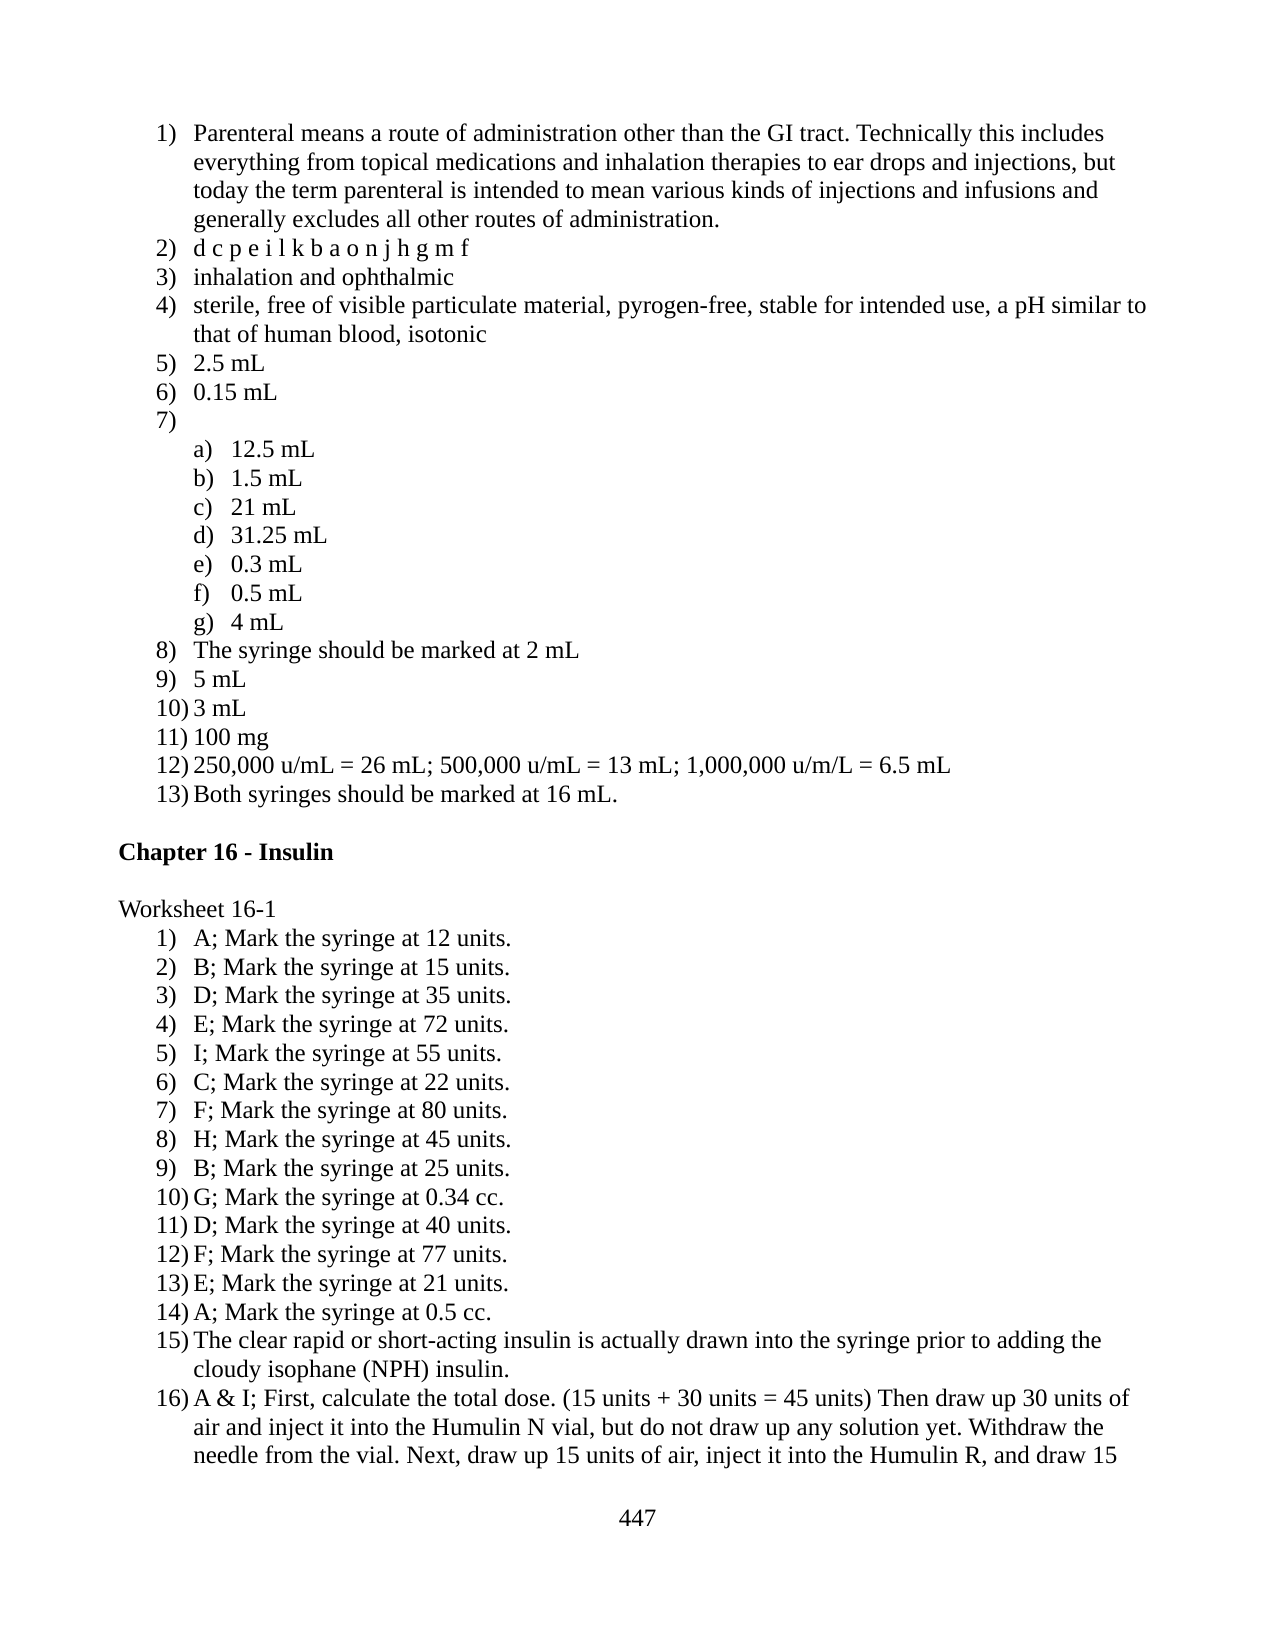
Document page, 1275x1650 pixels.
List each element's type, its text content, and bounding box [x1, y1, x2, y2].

list 1.5 mL [193, 463, 1157, 492]
list 0.3 mL [193, 549, 1157, 578]
list C; Mark the syringe at 22 units. [156, 1067, 1157, 1096]
list 100 mg [156, 722, 1157, 751]
list A & I; First, calculate the total dose. (15 units + 30 units = 45 units) Then draw up 30 units of air and inject it into the Humulin N vial, but do not draw up any solution yet. Withdraw the needle from the vial. Next, draw up 15 units of air, inject it into the Humulin R, and draw 15 [156, 1383, 1157, 1469]
list 0.15 mL [156, 377, 1157, 406]
list 250,000 u/mL = 26 mL; 500,000 u/mL = 13 mL; 1,000,000 u/m/L = 6.5 mL [156, 751, 1157, 779]
list sterile, free of visible particulate material, pyrogen-free, stable for intended use, a pH similar to that of human blood, isotonic [156, 291, 1157, 348]
list D; Mark the syringe at 35 units. [156, 981, 1157, 1009]
text Chapter 16 - Insulin [118, 837, 1157, 866]
list H; Mark the syringe at 45 units. [156, 1124, 1157, 1153]
text Worksheet 16-1 [118, 894, 1157, 923]
list D; Mark the syringe at 40 units. [156, 1211, 1157, 1239]
list 3 mL [156, 693, 1157, 722]
list 5 mL [156, 664, 1157, 693]
list 31.25 mL [193, 521, 1157, 549]
list E; Mark the syringe at 72 units. [156, 1009, 1157, 1038]
list 0.5 mL [193, 578, 1157, 607]
list 2.5 mL [156, 348, 1157, 377]
list A; Mark the syringe at 12 units. [156, 923, 1157, 952]
list d c p e i l k b a o n j h g m f [156, 233, 1157, 262]
list inhalation and ophthalmic [156, 262, 1157, 291]
list 4 mL [193, 607, 1157, 636]
list 12.5 mL [193, 434, 1157, 463]
list G; Mark the syringe at 0.34 cc. [156, 1182, 1157, 1211]
list F; Mark the syringe at 80 units. [156, 1096, 1157, 1124]
list Both syringes should be marked at 16 mL. [156, 779, 1157, 808]
list 21 mL [193, 492, 1157, 521]
list Parenteral means a route of administration other than the GI tract. Technically this includes everything from topical medications and inhalation therapies to ear drops and injections, but today the term parenteral is intended to mean various kinds of injections and infusions and generally excludes all other routes of administration. [156, 118, 1157, 233]
list B; Mark the syringe at 25 units. [156, 1153, 1157, 1182]
list I; Mark the syringe at 55 units. [156, 1038, 1157, 1067]
list The syringe should be marked at 2 mL [156, 636, 1157, 664]
list B; Mark the syringe at 15 units. [156, 952, 1157, 981]
list The clear rapid or short-acting insulin is actually drawn into the syringe prior to adding the cloudy isophane (NPH) insulin. [156, 1326, 1157, 1383]
list F; Mark the syringe at 77 units. [156, 1239, 1157, 1268]
list E; Mark the syringe at 21 units. [156, 1268, 1157, 1297]
list A; Mark the syringe at 0.5 cc. [156, 1297, 1157, 1326]
